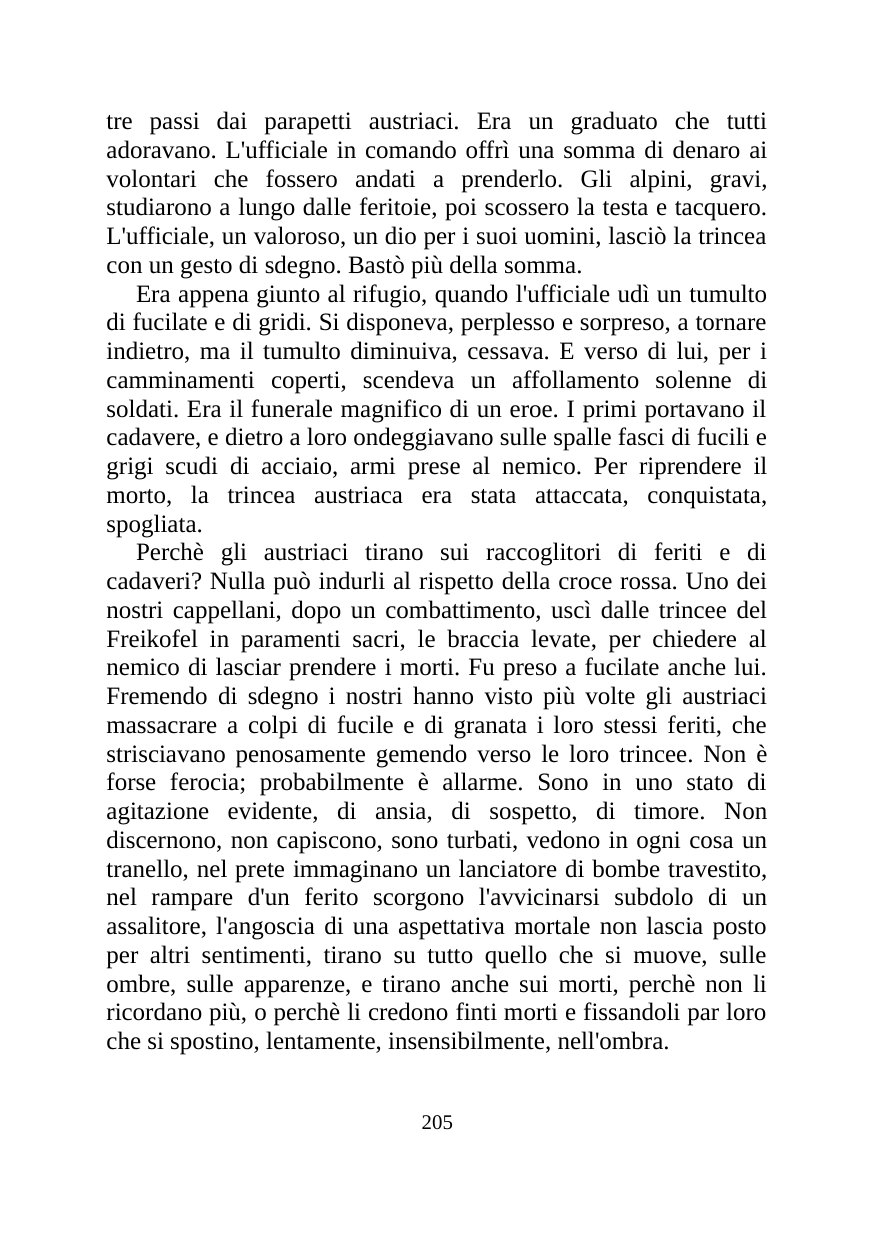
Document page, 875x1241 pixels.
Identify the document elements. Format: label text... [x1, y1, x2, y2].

text Perchè gli austriaci tirano sui raccoglitori di feriti e di cadaveri? Nulla può indurli al rispetto della croce rossa. Uno dei nostri cappellani, dopo un combattimento, uscì dalle trincee del Freikofel in paramenti sacri, le braccia levate, per chiedere al nemico di lasciar prendere i morti. Fu preso a fucilate anche lui. Fremendo di sdegno i nostri hanno visto più volte gli austriaci massacrare a colpi di fucile e di granata i loro stessi feriti, che strisciavano penosamente gemendo verso le loro trincee. Non è forse ferocia; probabilmente è allarme. Sono in uno stato di agitazione evidente, di ansia, di sospetto, di timore. Non discernono, non capiscono, sono turbati, vedono in ogni cosa un tranello, nel prete immaginano un lanciatore di bombe travestito, nel rampare d'un ferito scorgono l'avvicinarsi subdolo di un assalitore, l'angoscia di una aspettativa mortale non lascia posto per altri sentimenti, tirano su tutto quello che si muove, sulle ombre, sulle apparenze, e tirano anche sui morti, perchè non li ricordano più, o perchè li credono finti morti e fissandoli par loro che si spostino, lentamente, insensibilmente, nell'ombra. [106, 537, 768, 1055]
text Era appena giunto al rifugio, quando l'ufficiale udì un tumulto di fucilate e di gridi. Si disponeva, perplesso e sorpreso, a tornare indietro, ma il tumulto diminuiva, cessava. E verso di lui, per i camminamenti coperti, scendeva un affollamento solenne di soldati. Era il funerale magnifico di un eroe. I primi portavano il cadavere, e dietro a loro ondeggiavano sulle spalle fasci di fucili e grigi scudi di acciaio, armi prese al nemico. Per riprendere il morto, la trincea austriaca era stata attaccata, conquistata, spogliata. [106, 279, 768, 537]
text tre passi dai parapetti austriaci. Era un graduato che tutti adoravano. L'ufficiale in comando offrì una somma di denaro ai volontari che fossero andati a prenderlo. Gli alpini, gravi, studiarono a lungo dalle feritoie, poi scossero la testa e tacquero. L'ufficiale, un valoroso, un dio per i suoi uomini, lasciò la trincea con un gesto di sdegno. Bastò più della somma. [106, 106, 768, 279]
